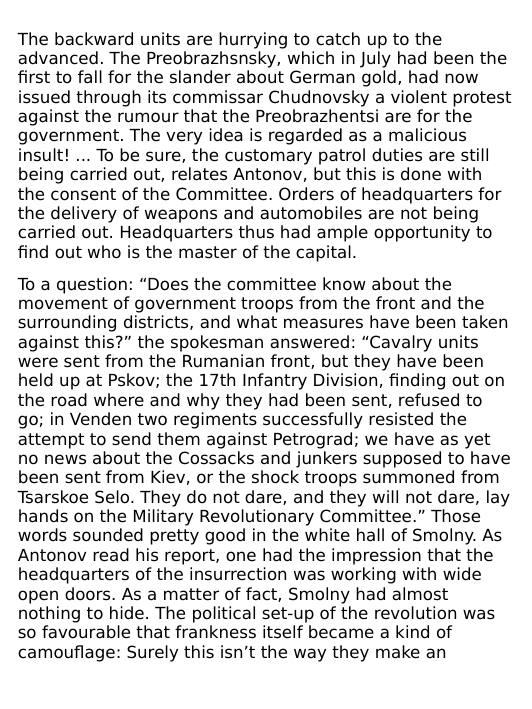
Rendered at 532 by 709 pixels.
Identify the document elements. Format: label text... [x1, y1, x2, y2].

text The backward units are hurrying to catch up to the advanced. The Preobrazhsnsky, which in July had been the first to fall for the slander about German gold, had now issued through its commissar Chudnovsky a violent protest against the rumour that the Preobrazhentsi are for the government. The very idea is regarded as a malicious insult! ... To be sure, the customary patrol duties are still being carried out, relates Antonov, but this is done with the consent of the Committee. Orders of headquarters for the delivery of weapons and automobiles are not being carried out. Headquarters thus had ample opportunity to find out who is the master of the capital. [18, 29, 514, 262]
text To a question: “Does the committee know about the movement of government troops from the front and the surrounding districts, and what measures have been taken against this?” the spokesman answered: “Cavalry units were sent from the Rumanian front, but they have been held up at Pskov; the 17th Infantry Division, finding out on the road where and why they had been sent, refused to go; in Venden two regiments successfully resisted the attempt to send them against Petrograd; we have as yet no news about the Cossacks and junkers supposed to have been sent from Kiev, or the shock troops summoned from Tsarskoe Selo. They do not dare, and they will not dare, lay hands on the Military Revolutionary Committee.” Those words sounded pretty good in the white hall of Smolny. As Antonov read his report, one had the impression that the headquarters of the insurrection was working with wide open doors. As a matter of fact, Smolny had almost nothing to hide. The political set-up of the revolution was so favourable that frankness itself became a kind of camouflage: Surely this isn’t the way they make an [18, 274, 514, 662]
